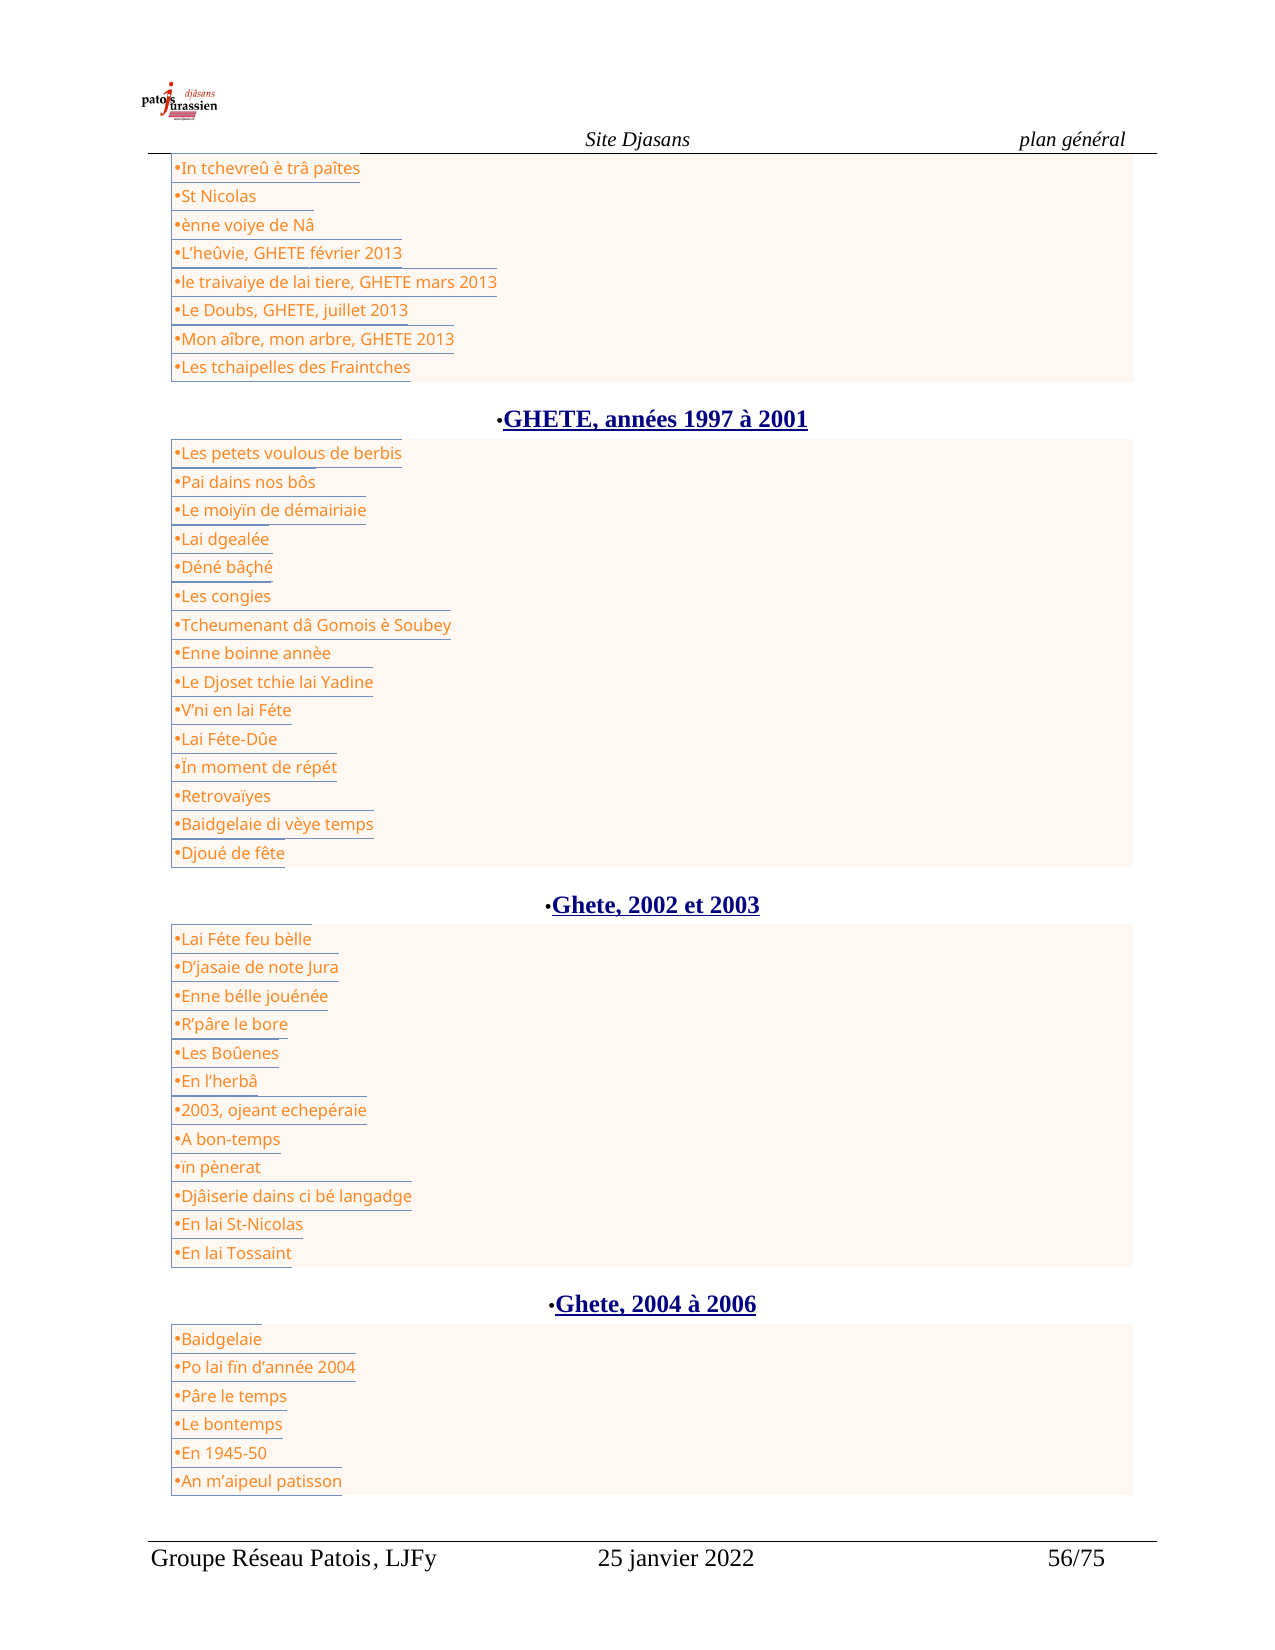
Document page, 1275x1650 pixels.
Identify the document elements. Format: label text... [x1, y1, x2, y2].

list Pai dains nos bôs [172, 467, 1133, 496]
list D’jasaie de note Jura [172, 953, 1133, 981]
picture [136, 77, 222, 129]
list Le Doubs, GHETE, juillet 2013 [172, 296, 1133, 324]
list Le bontemps [172, 1410, 1133, 1438]
list Déné bâçhé [172, 553, 1133, 582]
list En lai Tossaint [172, 1238, 1133, 1267]
list Lai Féte feu bèlle [172, 924, 1133, 953]
list le traivaiye de lai tiere, GHETE mars 2013 [172, 267, 1133, 296]
list En lai St-Nicolas [172, 1210, 1133, 1238]
list Po lai fïn d’année 2004 [172, 1353, 1133, 1381]
subtitle Ghete, 2004 à 2006 [148, 1291, 1157, 1318]
list L’heûvie, GHETE février 2013 [172, 239, 1133, 267]
list Baidgelaie [172, 1324, 1133, 1353]
list Le Djoset tchie lai Yadine [172, 667, 1133, 696]
list An m’aipeul patisson [172, 1467, 1133, 1495]
list Le moiyïn de démairiaie [172, 496, 1133, 524]
list Les petets voulous de berbis [172, 439, 1133, 467]
list Les tchaipelles des Fraintches [172, 353, 1133, 382]
subtitle GHETE, années 1997 à 2001 [148, 405, 1157, 433]
list ènne voiye de Nâ [172, 210, 1133, 239]
list Lai dgealée [172, 524, 1133, 553]
list Retrovaïyes [172, 781, 1133, 810]
list En l’herbâ [172, 1067, 1133, 1096]
list Ïn moment de répét [172, 753, 1133, 781]
list Enne boinne annèe [172, 639, 1133, 667]
list R’pâre le bore [172, 1010, 1133, 1038]
list En 1945-50 [172, 1438, 1133, 1467]
list ïn pènerat [172, 1153, 1133, 1181]
list A bon-temps [172, 1124, 1133, 1153]
list Les Boûenes [172, 1038, 1133, 1067]
list In tchevreû è trâ paîtes [172, 154, 1133, 182]
list 2003, ojeant echepéraie [172, 1096, 1133, 1124]
subtitle Ghete, 2002 et 2003 [148, 891, 1157, 918]
list Tcheumenant dâ Gomois è Soubey [172, 610, 1133, 639]
list Mon aîbre, mon arbre, GHETE 2013 [172, 324, 1133, 353]
list Enne bélle jouénée [172, 981, 1133, 1010]
list Djoué de fête [172, 838, 1133, 867]
list Lai Féte-Dûe [172, 724, 1133, 753]
list V’ni en lai Féte [172, 696, 1133, 724]
list Les congies [172, 582, 1133, 610]
list St Nicolas [172, 182, 1133, 210]
list Pâre le temps [172, 1381, 1133, 1410]
list Baidgelaie di vèye temps [172, 810, 1133, 838]
list Djâiserie dains ci bé langadge [172, 1181, 1133, 1210]
